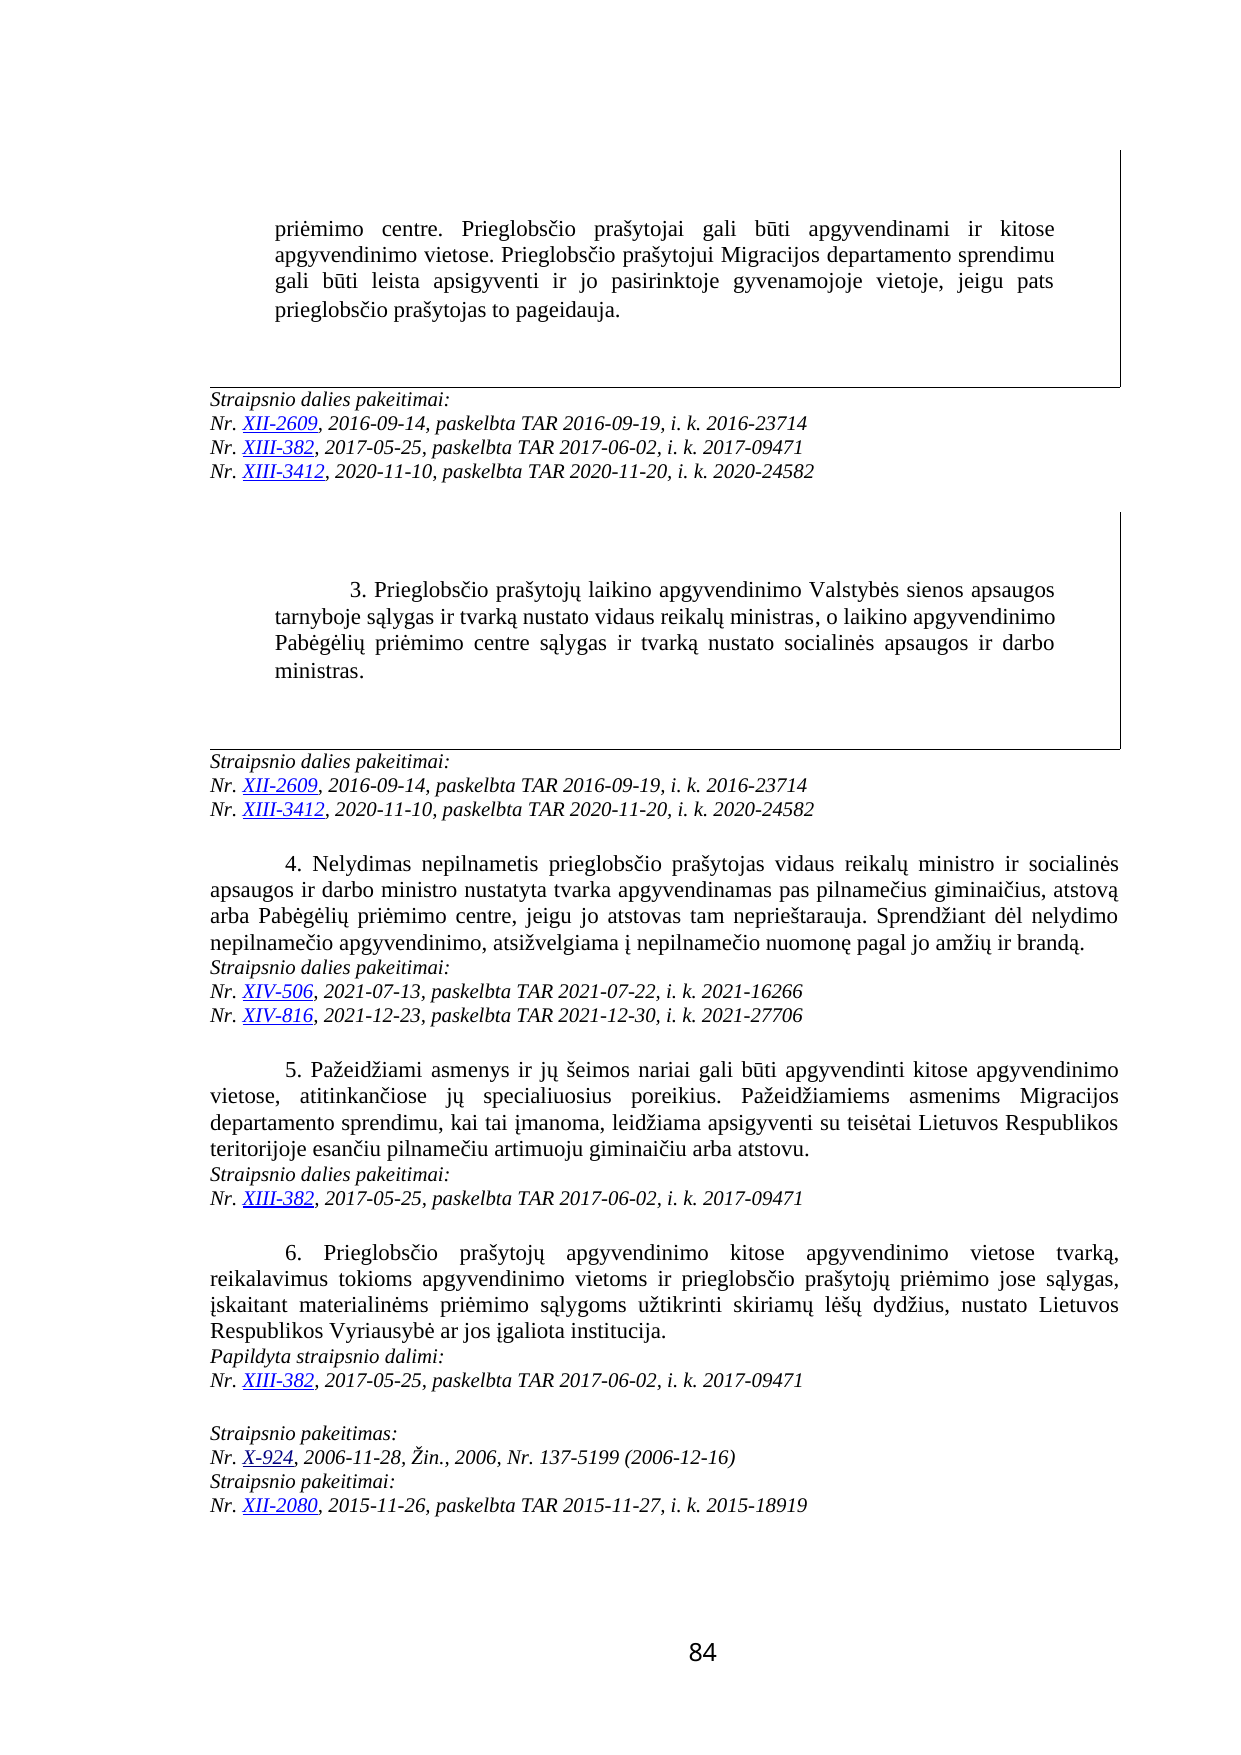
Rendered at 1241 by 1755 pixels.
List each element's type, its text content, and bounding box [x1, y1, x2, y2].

text Nr. XIII-3412, 2020-11-10, paskelbta TAR 2020-11-20, i. k. 2020-24582 [210, 797, 1120, 821]
text Nr. XIII-382, 2017-05-25, paskelbta TAR 2017-06-02, i. k. 2017-09471 [210, 1368, 1120, 1392]
text Nr. XIII-382, 2017-05-25, paskelbta TAR 2017-06-02, i. k. 2017-09471 [210, 1186, 1120, 1210]
text 6. Prieglobsčio prašytojų apgyvendinimo kitose apgyvendinimo vietose tvarką, reikalavimus tokioms apgyvendinimo vietoms ir prieglobsčio prašytojų priėmimo jose sąlygas, įskaitant materialinėms priėmimo sąlygoms užtikrinti skiriamų lėšų dydžius, nustato Lietuvos Respublikos Vyriausybė ar jos įgaliota institucija. [210, 1238, 1120, 1344]
text 4. Nelydimas nepilnametis prieglobsčio prašytojas vidaus reikalų ministro ir socialinės apsaugos ir darbo ministro nustatyta tvarka apgyvendinamas pas pilnamečius giminaičius, atstovą arba Pabėgėlių priėmimo centre, jeigu jo atstovas tam neprieštarauja. Sprendžiant dėl nelydimo nepilnamečio apgyvendinimo, atsižvelgiama į nepilnamečio nuomonę pagal jo amžių ir brandą. [210, 850, 1120, 955]
text Nr. XIV-506, 2021-07-13, paskelbta TAR 2021-07-22, i. k. 2021-16266 [210, 979, 1120, 1003]
text Nr. XIII-3412, 2020-11-10, paskelbta TAR 2020-11-20, i. k. 2020-24582 [210, 459, 1120, 483]
text Straipsnio dalies pakeitimai: [210, 1162, 1120, 1186]
text Nr. XII-2080, 2015-11-26, paskelbta TAR 2015-11-27, i. k. 2015-18919 [210, 1493, 1120, 1517]
text Straipsnio dalies pakeitimai: [210, 749, 1120, 773]
text Straipsnio dalies pakeitimai: [210, 387, 1120, 411]
text 5. Pažeidžiami asmenys ir jų šeimos nariai gali būti apgyvendinti kitose apgyvendinimo vietose, atitinkančiose jų specialiuosius poreikius. Pažeidžiamiems asmenims Migracijos departamento sprendimu, kai tai įmanoma, leidžiama apsigyventi su teisėtai Lietuvos Respublikos teritorijoje esančiu pilnamečiu artimuoju giminaičiu arba atstovu. [210, 1056, 1120, 1162]
text 3. Prieglobsčio prašytojų laikino apgyvendinimo Valstybės sienos apsaugos tarnyboje sąlygas ir tvarką nustato vidaus reikalų ministras, o laikino apgyvendinimo Pabėgėlių priėmimo centre sąlygas ir tvarką nustato socialinės apsaugos ir darbo ministras. [210, 512, 1120, 749]
text Nr. XIII-382, 2017-05-25, paskelbta TAR 2017-06-02, i. k. 2017-09471 [210, 435, 1120, 459]
text Nr. XII-2609, 2016-09-14, paskelbta TAR 2016-09-19, i. k. 2016-23714 [210, 411, 1120, 435]
text Nr. XII-2609, 2016-09-14, paskelbta TAR 2016-09-19, i. k. 2016-23714 [210, 773, 1120, 797]
text priėmimo centre. Prieglobsčio prašytojai gali būti apgyvendinami ir kitose apgyvendinimo vietose. Prieglobsčio prašytojui Migracijos departamento sprendimu gali būti leista apsigyventi ir jo pasirinktoje gyvenamojoje vietoje, jeigu pats prieglobsčio prašytojas to pageidauja. [210, 150, 1120, 387]
text Straipsnio pakeitimai: [210, 1469, 1120, 1493]
text Nr. XIV-816, 2021-12-23, paskelbta TAR 2021-12-30, i. k. 2021-27706 [210, 1003, 1120, 1027]
text Straipsnio pakeitimas: [210, 1421, 1120, 1445]
text Straipsnio dalies pakeitimai: [210, 955, 1120, 979]
text Papildyta straipsnio dalimi: [210, 1344, 1120, 1368]
text Nr. X-924, 2006-11-28, Žin., 2006, Nr. 137-5199 (2006-12-16) [210, 1445, 1120, 1469]
